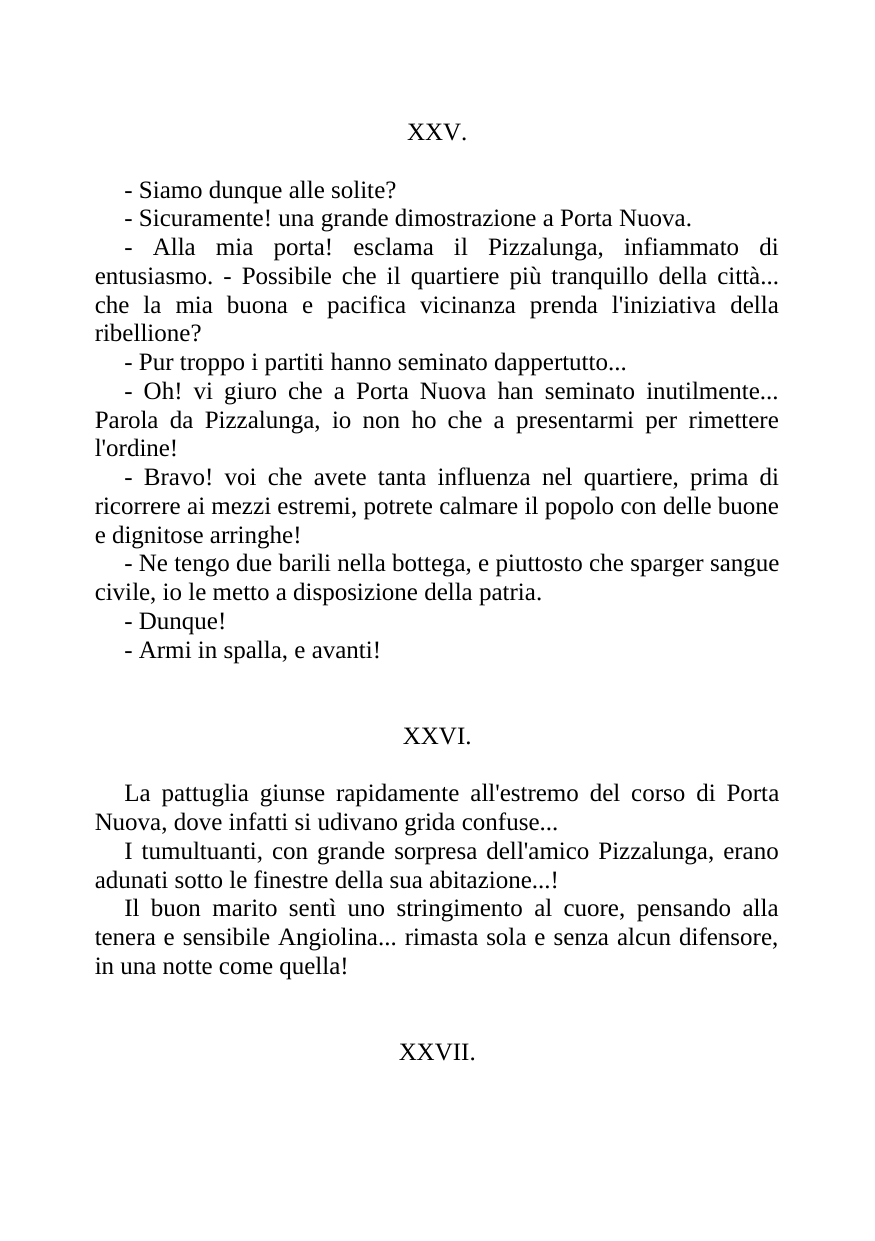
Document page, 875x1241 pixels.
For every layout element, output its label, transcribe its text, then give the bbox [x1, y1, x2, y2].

text - Bravo! voi che avete tanta influenza nel quartiere, prima di ricorrere ai mezzi estremi, potrete calmare il popolo con delle buone e dignitose arringhe! [94, 462, 779, 548]
text XXVII. [94, 1037, 779, 1066]
text I tumultuanti, con grande sorpresa dell'amico Pizzalunga, erano adunati sotto le finestre della sua abitazione...! [94, 836, 779, 893]
text XXV. [94, 117, 779, 146]
text La pattuglia giunse rapidamente all'estremo del corso di Porta Nuova, dove infatti si udivano grida confuse... [94, 778, 779, 836]
text - Siamo dunque alle solite? [94, 175, 779, 203]
text - Ne tengo due barili nella bottega, e piuttosto che sparger sangue civile, io le metto a disposizione della patria. [94, 548, 779, 606]
text Il buon marito sentì uno stringimento al cuore, pensando alla tenera e sensibile Angiolina... rimasta sola e senza alcun difensore, in una notte come quella! [94, 893, 779, 980]
text - Dunque! [94, 606, 779, 635]
text - Sicuramente! una grande dimostrazione a Porta Nuova. [94, 203, 779, 232]
text - Alla mia porta! esclama il Pizzalunga, infiammato di entusiasmo. - Possibile che il quartiere più tranquillo della città... che la mia buona e pacifica vicinanza prenda l'iniziativa della ribellione? [94, 232, 779, 347]
text - Armi in spalla, e avanti! [94, 635, 779, 663]
text - Pur troppo i partiti hanno seminato dappertutto... [94, 347, 779, 376]
text XXVI. [94, 721, 779, 750]
text - Oh! vi giuro che a Porta Nuova han seminato inutilmente... Parola da Pizzalunga, io non ho che a presentarmi per rimettere l'ordine! [94, 376, 779, 462]
